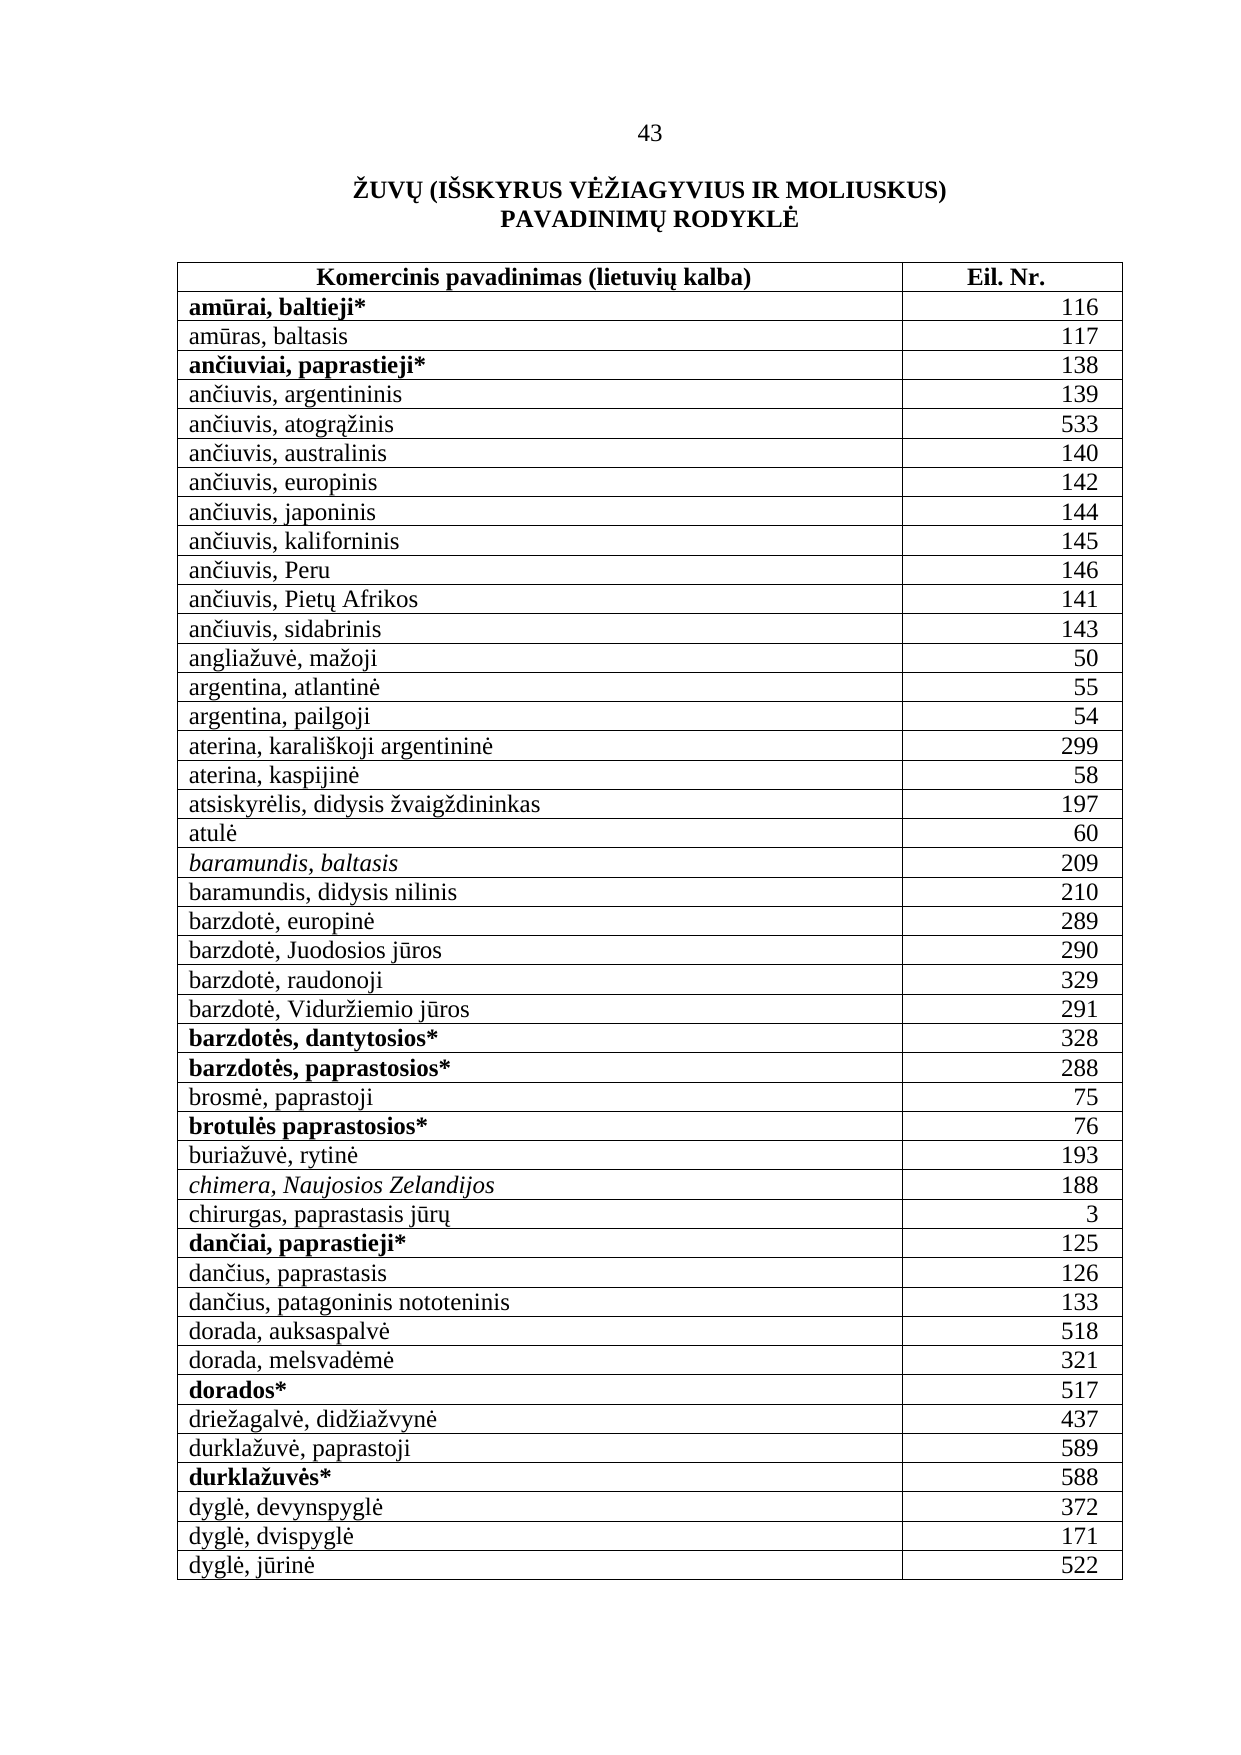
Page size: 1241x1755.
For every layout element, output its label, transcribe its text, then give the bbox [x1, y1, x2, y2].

table_cell aterina, karališkoji argentininė [178, 731, 902, 759]
table_cell 372 [903, 1492, 1122, 1521]
table_cell argentina, atlantinė [178, 673, 902, 701]
table_cell baramundis, didysis nilinis [178, 878, 902, 906]
table_cell atulė [178, 819, 902, 847]
table_cell 329 [903, 965, 1122, 994]
table_cell dančiai, paprastieji* [178, 1229, 902, 1257]
table_cell aterina, kaspijinė [178, 761, 902, 789]
table_cell 58 [903, 761, 1122, 789]
table_cell 299 [903, 731, 1122, 759]
table_cell 54 [903, 702, 1122, 730]
table_cell driežagalvė, didžiažvynė [178, 1405, 902, 1433]
table_cell ančiuvis, atogrąžinis [178, 409, 902, 437]
table_cell barzdotė, europinė [178, 907, 902, 935]
table_cell dorada, melsvadėmė [178, 1346, 902, 1374]
table_cell 533 [903, 409, 1122, 437]
table_cell amūrai, baltieji* [178, 292, 902, 320]
table_cell 193 [903, 1141, 1122, 1169]
table_cell 139 [903, 380, 1122, 408]
table_cell 133 [903, 1288, 1122, 1316]
table_cell 55 [903, 673, 1122, 701]
table_cell ančiuvis, australinis [178, 439, 902, 467]
table_cell ančiuvis, argentininis [178, 380, 902, 408]
table_cell atsiskyrėlis, didysis žvaigždininkas [178, 790, 902, 818]
table_cell dorados* [178, 1375, 902, 1403]
table_cell 197 [903, 790, 1122, 818]
table_cell 3 [903, 1200, 1122, 1228]
table_cell ančiuvis, europinis [178, 468, 902, 496]
table_cell chimera, Naujosios Zelandijos [178, 1170, 902, 1198]
table_cell ančiuvis, Pietų Afrikos [178, 585, 902, 613]
table_cell 143 [903, 614, 1122, 642]
table_cell 75 [903, 1083, 1122, 1111]
table_cell 138 [903, 351, 1122, 379]
table_cell durklažuvė, paprastoji [178, 1434, 902, 1462]
table_cell angliažuvė, mažoji [178, 644, 902, 672]
table_cell barzdotės, dantytosios* [178, 1024, 902, 1052]
table_cell 291 [903, 995, 1122, 1023]
table_cell dorada, auksaspalvė [178, 1317, 902, 1345]
table_cell dyglė, jūrinė [178, 1551, 902, 1579]
table_cell 117 [903, 321, 1122, 350]
table_cell 209 [903, 848, 1122, 877]
table_cell 321 [903, 1346, 1122, 1374]
table_cell argentina, pailgoji [178, 702, 902, 730]
table_header Komercinis pavadinimas (lietuvių kalba) [178, 263, 902, 291]
table_cell durklažuvės* [178, 1463, 902, 1491]
table_cell ančiuvis, kaliforninis [178, 526, 902, 554]
table_cell 210 [903, 878, 1122, 906]
table_cell barzdotė, raudonoji [178, 965, 902, 994]
table_cell ančiuvis, Peru [178, 556, 902, 584]
table_cell 437 [903, 1405, 1122, 1433]
table_cell 140 [903, 439, 1122, 467]
table_cell dyglė, dvispyglė [178, 1522, 902, 1550]
table_cell 290 [903, 936, 1122, 964]
table_cell baramundis, baltasis [178, 848, 902, 877]
table_cell brosmė, paprastoji [178, 1083, 902, 1111]
table_cell chirurgas, paprastasis jūrų [178, 1200, 902, 1228]
table_cell 589 [903, 1434, 1122, 1462]
table_cell barzdotės, paprastosios* [178, 1053, 902, 1081]
table_cell 288 [903, 1053, 1122, 1081]
table_cell ančiuvis, japoninis [178, 497, 902, 525]
table_cell brotulės paprastosios* [178, 1112, 902, 1140]
table_cell 125 [903, 1229, 1122, 1257]
table_cell 522 [903, 1551, 1122, 1579]
table_cell 517 [903, 1375, 1122, 1403]
text pavadinimų rodyklė [177, 204, 1122, 233]
table_cell dyglė, devynspyglė [178, 1492, 902, 1521]
table_cell 116 [903, 292, 1122, 320]
table_cell 146 [903, 556, 1122, 584]
table_cell dančius, paprastasis [178, 1258, 902, 1286]
table_cell 145 [903, 526, 1122, 554]
table_cell ančiuviai, paprastieji* [178, 351, 902, 379]
table_cell buriažuvė, rytinė [178, 1141, 902, 1169]
table_cell 50 [903, 644, 1122, 672]
table_cell 518 [903, 1317, 1122, 1345]
table_cell 144 [903, 497, 1122, 525]
table_cell barzdotė, Viduržiemio jūros [178, 995, 902, 1023]
table_cell dančius, patagoninis nototeninis [178, 1288, 902, 1316]
table_cell 188 [903, 1170, 1122, 1198]
table_cell 76 [903, 1112, 1122, 1140]
table_cell barzdotė, Juodosios jūros [178, 936, 902, 964]
text Žuvų (išskyrus vėžiagyvius ir moliuskus) [177, 176, 1122, 204]
table_cell 142 [903, 468, 1122, 496]
table_cell ančiuvis, sidabrinis [178, 614, 902, 642]
table_header Eil. Nr. [903, 263, 1122, 291]
table_cell 171 [903, 1522, 1122, 1550]
table_cell 328 [903, 1024, 1122, 1052]
table_cell amūras, baltasis [178, 321, 902, 350]
table_cell 141 [903, 585, 1122, 613]
table_cell 289 [903, 907, 1122, 935]
table_cell 60 [903, 819, 1122, 847]
table_cell 126 [903, 1258, 1122, 1286]
table_cell 588 [903, 1463, 1122, 1491]
